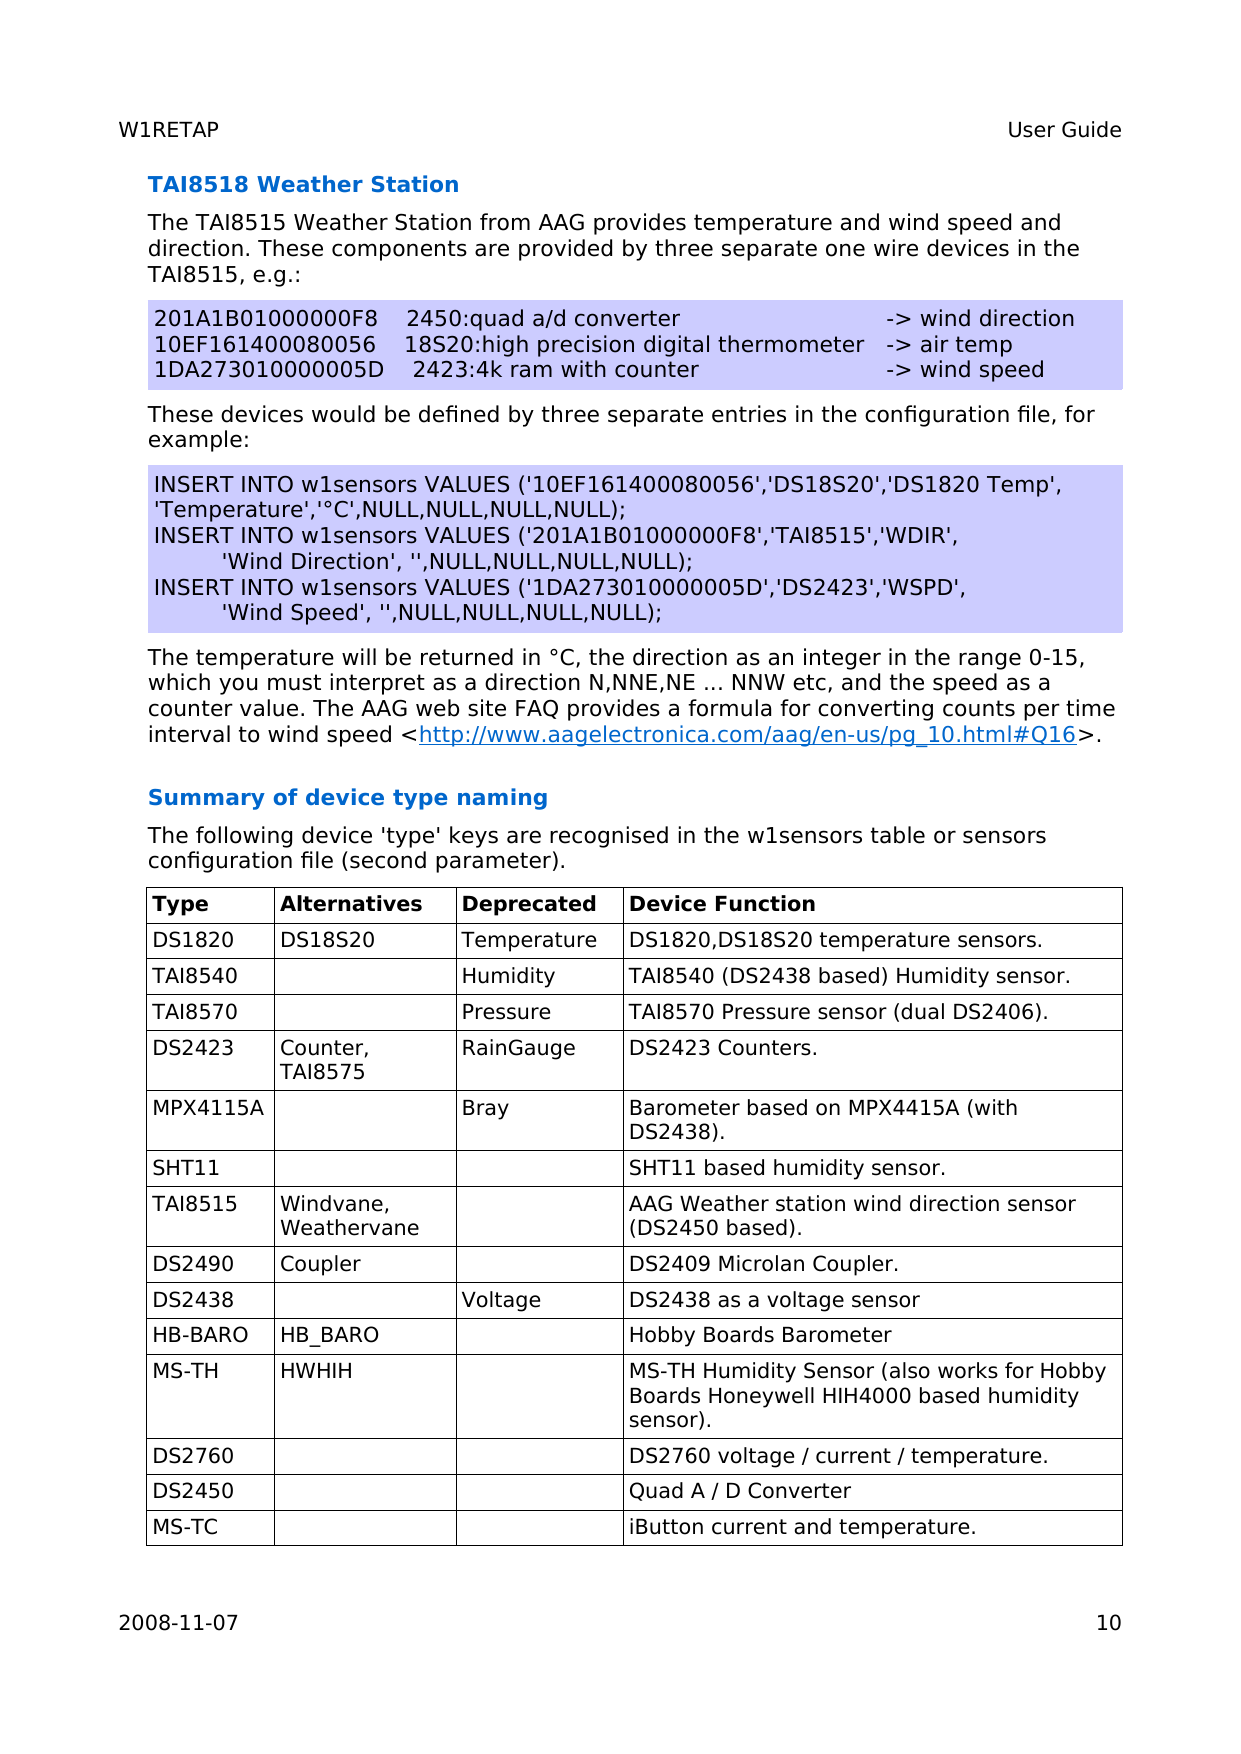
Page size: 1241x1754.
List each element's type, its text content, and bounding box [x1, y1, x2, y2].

table_header Alternatives [275, 888, 456, 923]
table_cell MS-TH Humidity Sensor (also works for Hobby Boards Honeywell HIH4000 based humidity sensor). [624, 1355, 1122, 1438]
table_cell [457, 1151, 623, 1186]
table_cell [275, 995, 456, 1030]
table_cell Temperature [457, 924, 623, 958]
table_cell Counter, TAI8575 [275, 1031, 456, 1090]
subtitle Summary of device type naming [148, 784, 1122, 810]
table_header Type [147, 888, 274, 923]
table_header Device Function [624, 888, 1122, 923]
table_cell [275, 959, 456, 994]
table_cell Voltage [457, 1283, 623, 1318]
table_cell DS2760 [147, 1439, 274, 1474]
table_cell [457, 1475, 623, 1510]
table_cell [457, 1439, 623, 1474]
table_cell Bray [457, 1091, 623, 1150]
table_cell TAI8540 [147, 959, 274, 994]
table_cell TAI8570 [147, 995, 274, 1030]
table_cell SHT11 based humidity sensor. [624, 1151, 1122, 1186]
text These devices would be defined by three separate entries in the configuration file, for example: [148, 401, 1122, 453]
table_cell HB_BARO [275, 1319, 456, 1354]
table_cell DS2760 voltage / current / temperature. [624, 1439, 1122, 1474]
table_cell [457, 1355, 623, 1438]
table_cell DS2490 [147, 1247, 274, 1282]
table_cell DS2438 as a voltage sensor [624, 1283, 1122, 1318]
table_cell iButton current and temperature. [624, 1511, 1122, 1545]
table_cell Coupler [275, 1247, 456, 1282]
text The TAI8515 Weather Station from AAG provides temperature and wind speed and direction. These components are provided by three separate one wire devices in the TAI8515, e.g.: [148, 210, 1122, 287]
table_cell MS-TH [147, 1355, 274, 1438]
table_cell MPX4115A [147, 1091, 274, 1150]
table_cell Barometer based on MPX4415A (with DS2438). [624, 1091, 1122, 1150]
table_cell [457, 1247, 623, 1282]
table_cell [275, 1475, 456, 1510]
table_cell HB-BARO [147, 1319, 274, 1354]
text 201A1B01000000F8 2450:quad a/d converter -> wind direction 10EF161400080056 18S20:high precision digital thermometer -> air temp 1DA273010000005D 2423:4k ram with counter -> wind speed [149, 301, 1122, 389]
table_cell DS1820 [147, 924, 274, 958]
text INSERT INTO w1sensors VALUES ('10EF161400080056','DS18S20','DS1820 Temp', 'Temperature','°C',NULL,NULL,NULL,NULL); INSERT INTO w1sensors VALUES ('201A1B01000000F8','TAI8515','WDIR', 'Wind Direction', '',NULL,NULL,NULL,NULL); INSERT INTO w1sensors VALUES ('1DA273010000005D','DS2423','WSPD', 'Wind Speed', '',NULL,NULL,NULL,NULL); [149, 466, 1122, 632]
table_cell DS2423 Counters. [624, 1031, 1122, 1090]
table_cell TAI8540 (DS2438 based) Humidity sensor. [624, 959, 1122, 994]
table_cell DS2438 [147, 1283, 274, 1318]
table_cell DS2409 Microlan Coupler. [624, 1247, 1122, 1282]
subtitle TAI8518 Weather Station [148, 172, 1122, 198]
table_cell [275, 1091, 456, 1150]
table_cell DS18S20 [275, 924, 456, 958]
table_cell [275, 1511, 456, 1545]
table_header Deprecated [457, 888, 623, 923]
table_cell [457, 1187, 623, 1246]
table_cell [275, 1283, 456, 1318]
table_cell HWHIH [275, 1355, 456, 1438]
table_cell SHT11 [147, 1151, 274, 1186]
table_cell Windvane, Weathervane [275, 1187, 456, 1246]
table_cell Humidity [457, 959, 623, 994]
table_cell DS2450 [147, 1475, 274, 1510]
table_cell RainGauge [457, 1031, 623, 1090]
table_cell Quad A / D Converter [624, 1475, 1122, 1510]
table_cell TAI8570 Pressure sensor (dual DS2406). [624, 995, 1122, 1030]
table_cell AAG Weather station wind direction sensor (DS2450 based). [624, 1187, 1122, 1246]
table_cell DS2423 [147, 1031, 274, 1090]
table_cell MS-TC [147, 1511, 274, 1545]
table_cell [457, 1319, 623, 1354]
table_cell [275, 1439, 456, 1474]
text The temperature will be returned in °C, the direction as an integer in the range 0-15, which you must interpret as a direction N,NNE,NE ... NNW etc, and the speed as a counter value. The AAG web site FAQ provides a formula for converting counts per time interval to wind speed <http://www.aagelectronica.com/aag/en-us/pg_10.html#Q16>. [148, 644, 1122, 747]
table_cell Pressure [457, 995, 623, 1030]
table_cell [275, 1151, 456, 1186]
table_cell TAI8515 [147, 1187, 274, 1246]
table_cell [457, 1511, 623, 1545]
text The following device 'type' keys are recognised in the w1sensors table or sensors configuration file (second parameter). [148, 823, 1122, 874]
table_cell Hobby Boards Barometer [624, 1319, 1122, 1354]
table_cell DS1820,DS18S20 temperature sensors. [624, 924, 1122, 958]
